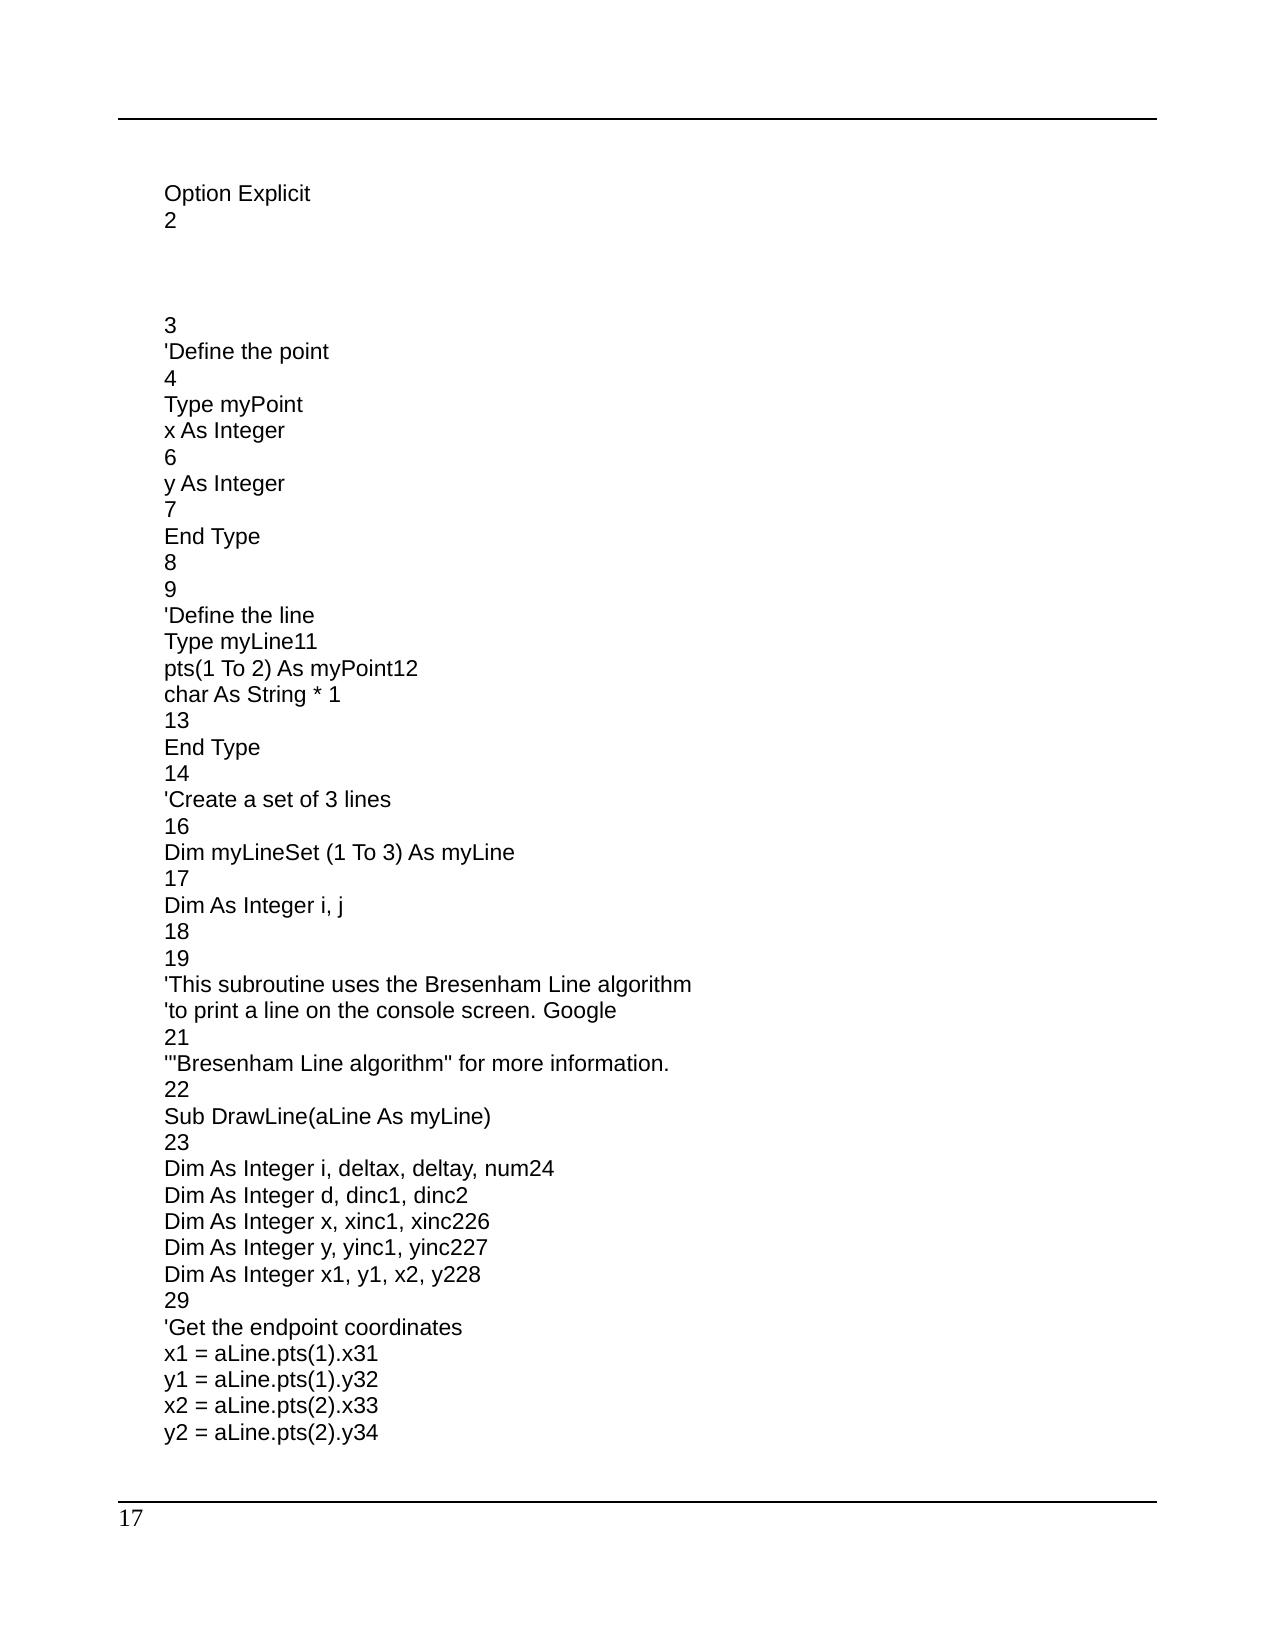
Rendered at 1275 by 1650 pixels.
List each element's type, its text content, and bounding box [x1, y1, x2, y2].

text 7 [118, 496, 1157, 523]
text '"Bresenham Line algorithm" for more information. [118, 1050, 1157, 1076]
text 23 [118, 1129, 1157, 1155]
text y2 = aLine.pts(2).y34 [118, 1419, 1157, 1445]
text 6 [118, 444, 1157, 470]
text pts(1 To 2) As myPoint12 [118, 654, 1157, 681]
text 4 [118, 365, 1157, 391]
text Dim As Integer x1, y1, x2, y228 [118, 1261, 1157, 1287]
text 13 [118, 707, 1157, 734]
text Dim As Integer d, dinc1, dinc2 [118, 1182, 1157, 1208]
text 19 [118, 944, 1157, 971]
text Type myPoint [118, 391, 1157, 417]
text 29 [118, 1287, 1157, 1313]
text Dim myLineSet (1 To 3) As myLine [118, 839, 1157, 865]
text Type myLine11 [118, 628, 1157, 654]
text x1 = aLine.pts(1).x31 [118, 1340, 1157, 1366]
text Dim As Integer i, deltax, deltay, num24 [118, 1155, 1157, 1182]
text 22 [118, 1076, 1157, 1103]
text 'Create a set of 3 lines [118, 786, 1157, 813]
text 14 [118, 760, 1157, 786]
text End Type [118, 523, 1157, 549]
text 'to print a line on the console screen. Google [118, 997, 1157, 1023]
text x2 = aLine.pts(2).x33 [118, 1392, 1157, 1419]
text 16 [118, 813, 1157, 839]
text 'Get the endpoint coordinates [118, 1313, 1157, 1340]
text Dim As Integer x, xinc1, xinc226 [118, 1208, 1157, 1234]
text Sub DrawLine(aLine As myLine) [118, 1103, 1157, 1129]
text 3 [118, 312, 1157, 338]
text x As Integer [118, 417, 1157, 444]
text Dim As Integer y, yinc1, yinc227 [118, 1234, 1157, 1261]
text 8 [118, 549, 1157, 576]
text 2 [118, 207, 1157, 233]
text 'This subroutine uses the Bresenham Line algorithm [118, 971, 1157, 997]
text Option Explicit [118, 180, 1157, 207]
text 17 [118, 865, 1157, 892]
text 21 [118, 1023, 1157, 1050]
text y1 = aLine.pts(1).y32 [118, 1366, 1157, 1392]
text 'Define the line [118, 602, 1157, 628]
text char As String * 1 [118, 681, 1157, 707]
text 'Define the point [118, 338, 1157, 365]
text Dim As Integer i, j [118, 892, 1157, 918]
text y As Integer [118, 470, 1157, 496]
text End Type [118, 734, 1157, 760]
text 18 [118, 918, 1157, 944]
text 9 [118, 576, 1157, 602]
